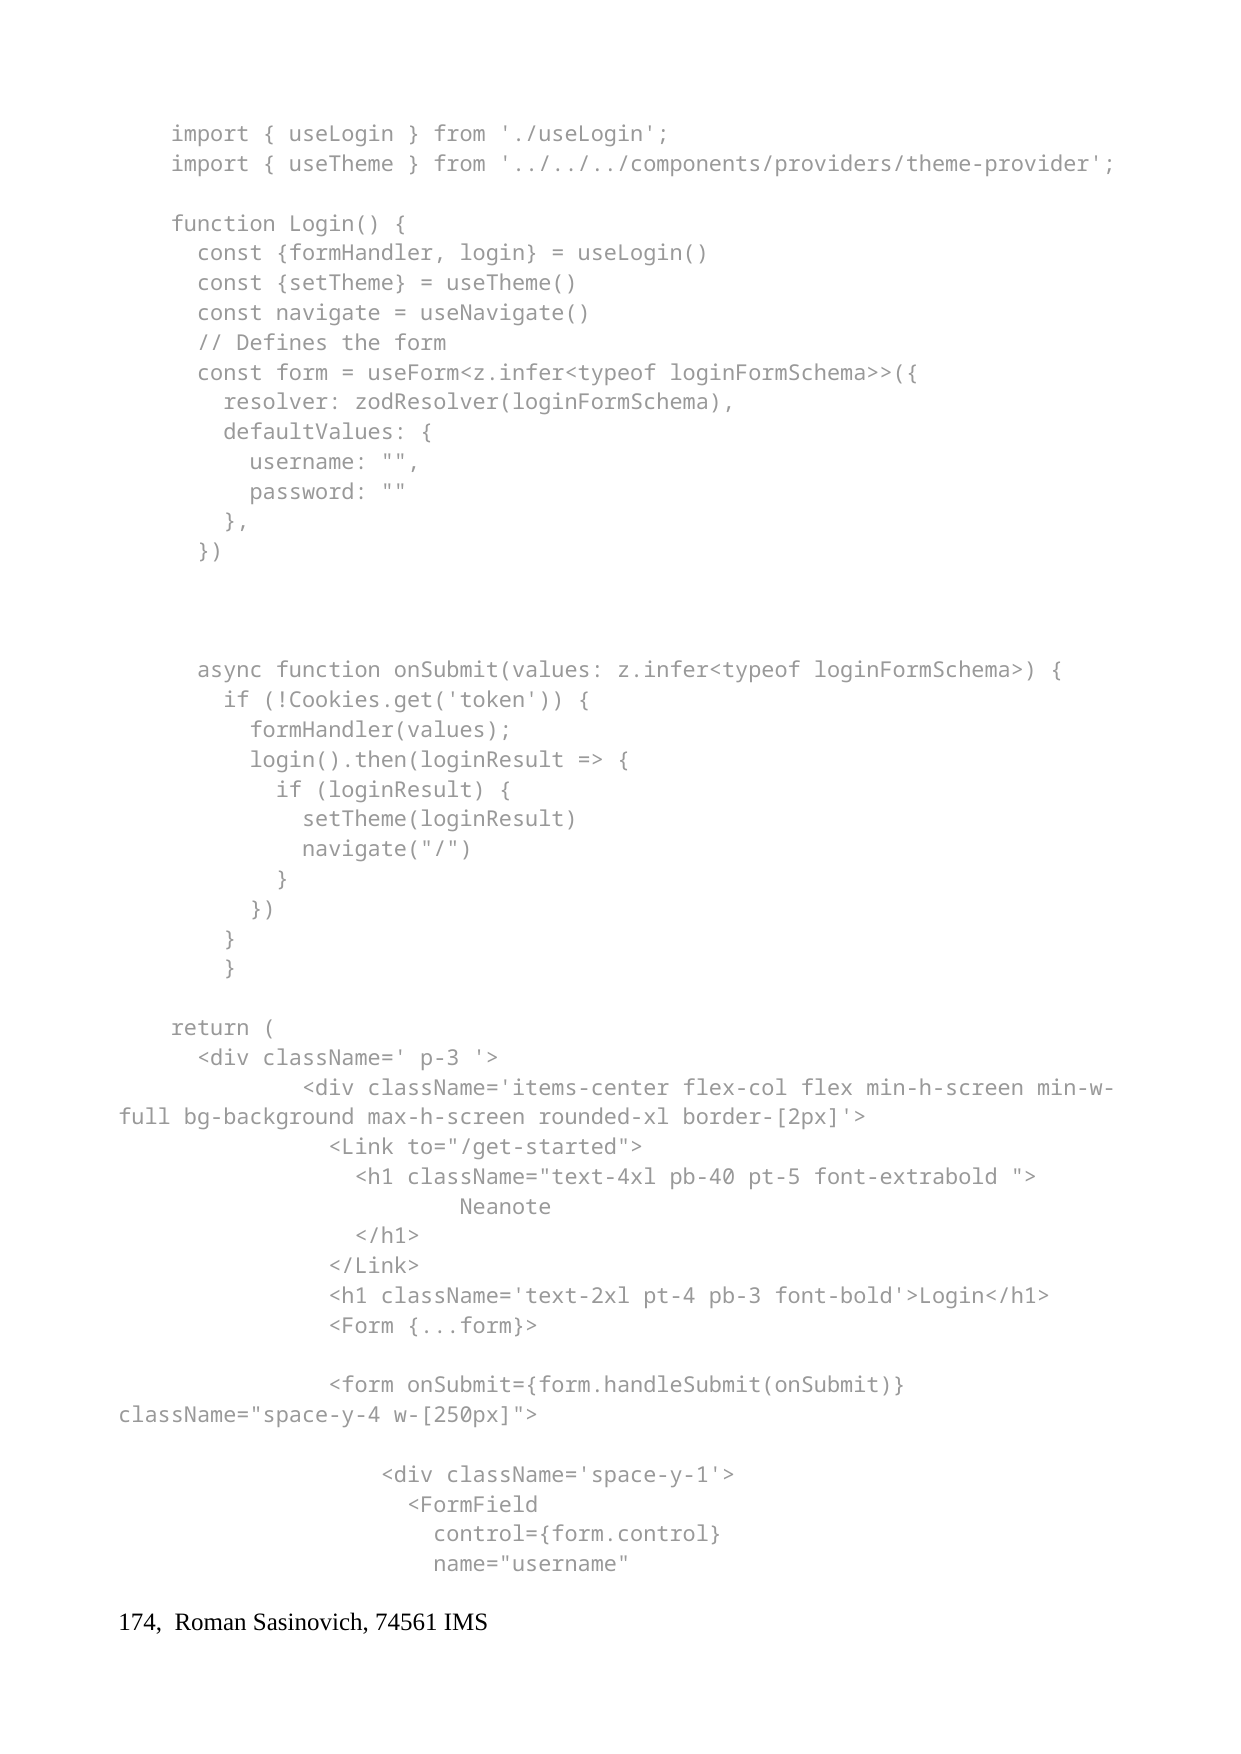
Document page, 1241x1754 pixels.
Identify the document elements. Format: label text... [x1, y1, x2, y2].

text <h1 className="text-4xl pb-40 pt-5 font-extrabold "> [118, 1161, 1122, 1191]
text username: "", [118, 446, 1122, 476]
text }) [118, 535, 1122, 565]
text async function onSubmit(values: z.infer<typeof loginFormSchema>) { [118, 654, 1122, 684]
text if (loginResult) { [118, 773, 1122, 803]
text import { useLogin } from './useLogin'; [118, 118, 1122, 148]
text }) [118, 893, 1122, 922]
text <form onSubmit={form.handleSubmit(onSubmit)} className="space-y-4 w-[250px]"> [118, 1369, 1122, 1429]
text defaultValues: { [118, 416, 1122, 446]
text control={form.control} [118, 1518, 1122, 1548]
text }, [118, 505, 1122, 535]
text Neanote [118, 1191, 1122, 1220]
text <div className='space-y-1'> [118, 1459, 1122, 1488]
text const form = useForm<z.infer<typeof loginFormSchema>>({ [118, 356, 1122, 386]
text // Defines the form [118, 327, 1122, 356]
text <div className='items-center flex-col flex min-h-screen min-w-full bg-background max-h-screen rounded-xl border-[2px]'> [118, 1071, 1122, 1131]
text </h1> [118, 1220, 1122, 1250]
text return ( [118, 1012, 1122, 1042]
text const {setTheme} = useTheme() [118, 267, 1122, 297]
text <Link to="/get-started"> [118, 1131, 1122, 1161]
text <h1 className='text-2xl pt-4 pb-3 font-bold'>Login</h1> [118, 1280, 1122, 1310]
text navigate("/") [118, 833, 1122, 863]
text resolver: zodResolver(loginFormSchema), [118, 386, 1122, 416]
text <div className=' p-3 '> [118, 1042, 1122, 1071]
text login().then(loginResult => { [118, 744, 1122, 773]
text formHandler(values); [118, 714, 1122, 744]
text setTheme(loginResult) [118, 803, 1122, 833]
text function Login() { [118, 207, 1122, 237]
text if (!Cookies.get('token')) { [118, 684, 1122, 714]
text } [118, 952, 1122, 982]
text const navigate = useNavigate() [118, 297, 1122, 327]
text } [118, 863, 1122, 893]
text import { useTheme } from '../../../components/providers/theme-provider'; [118, 148, 1122, 178]
text <Form {...form}> [118, 1310, 1122, 1339]
text name="username" [118, 1548, 1122, 1578]
text <FormField [118, 1488, 1122, 1518]
text password: "" [118, 476, 1122, 505]
text const {formHandler, login} = useLogin() [118, 237, 1122, 267]
text } [118, 922, 1122, 952]
text </Link> [118, 1250, 1122, 1280]
